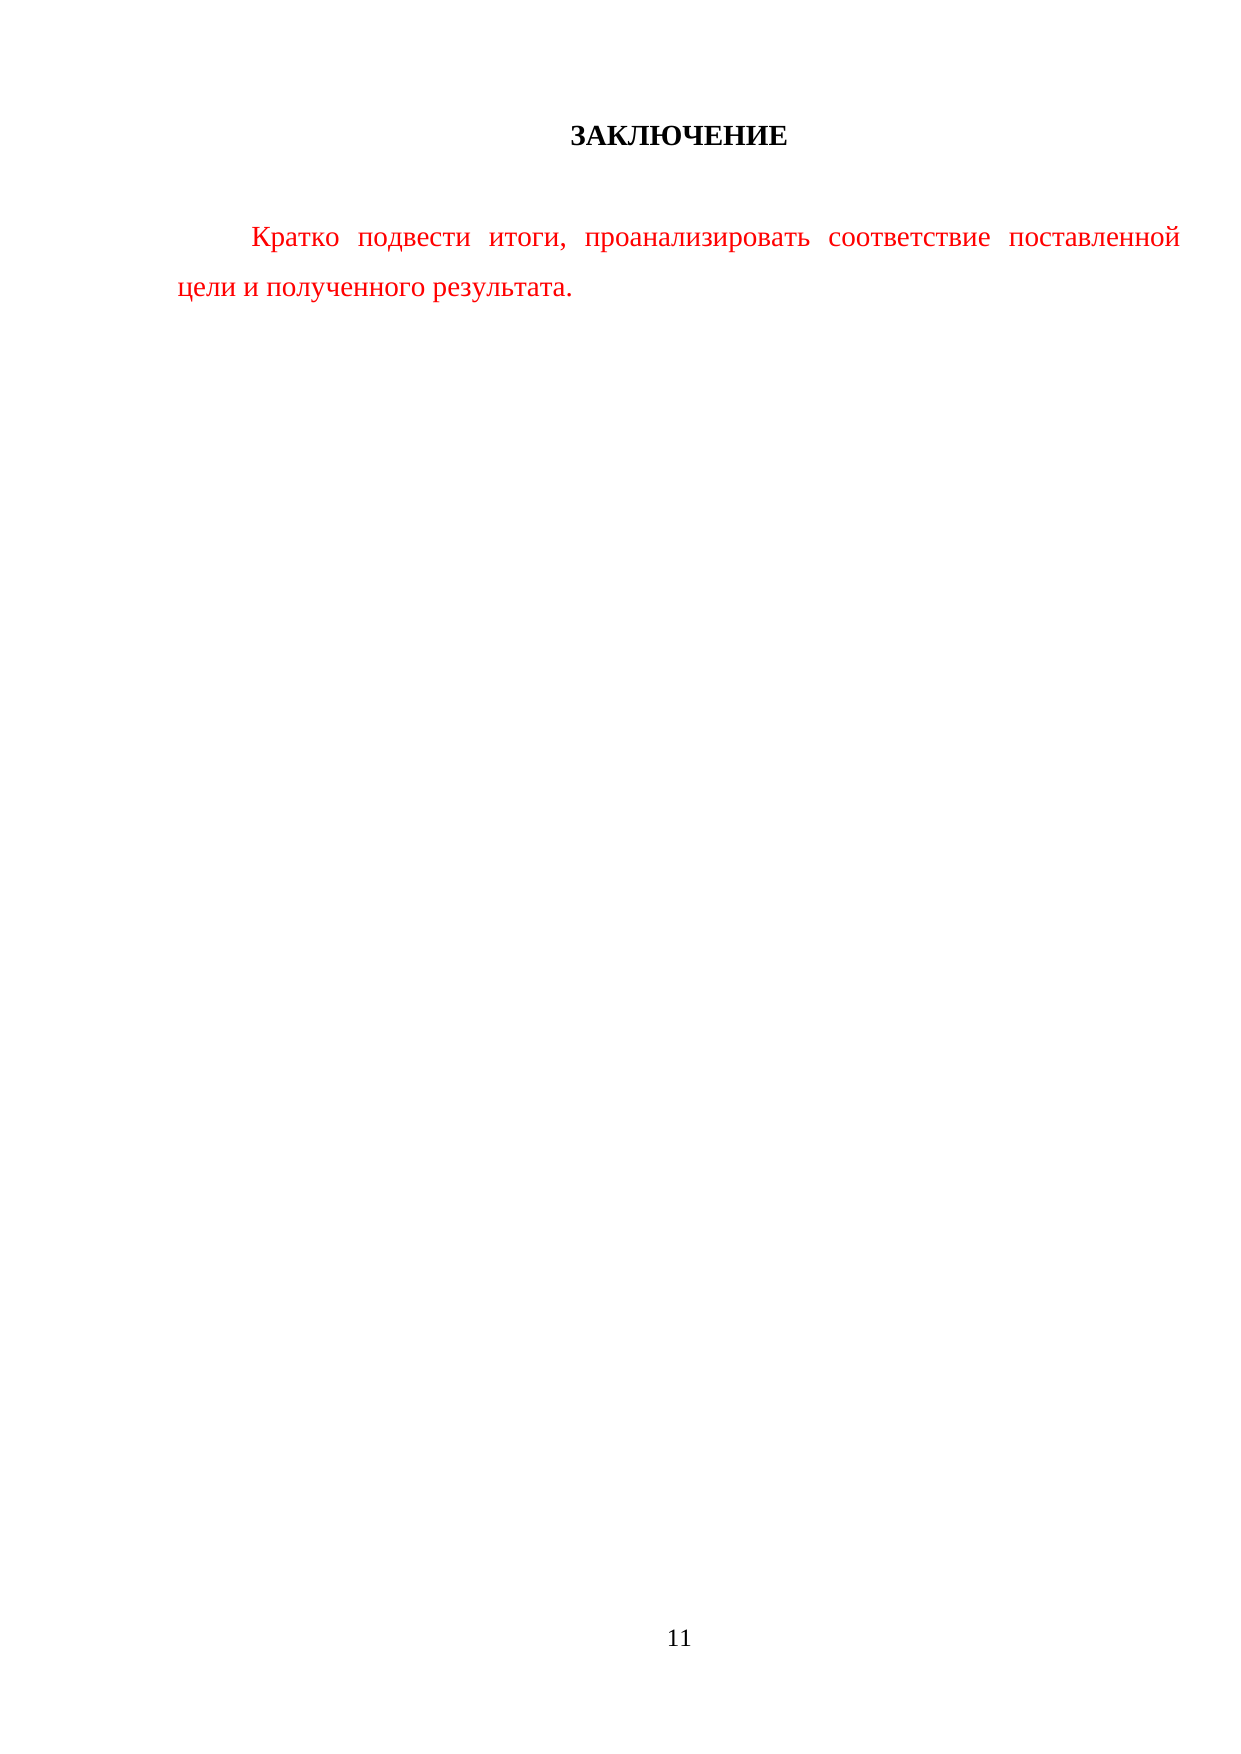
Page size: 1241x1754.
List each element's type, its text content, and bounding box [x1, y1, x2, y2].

text заключение [177, 118, 1181, 152]
text Кратко подвести итоги, проанализировать соответствие поставленной цели и полученного результата. [177, 219, 1181, 303]
